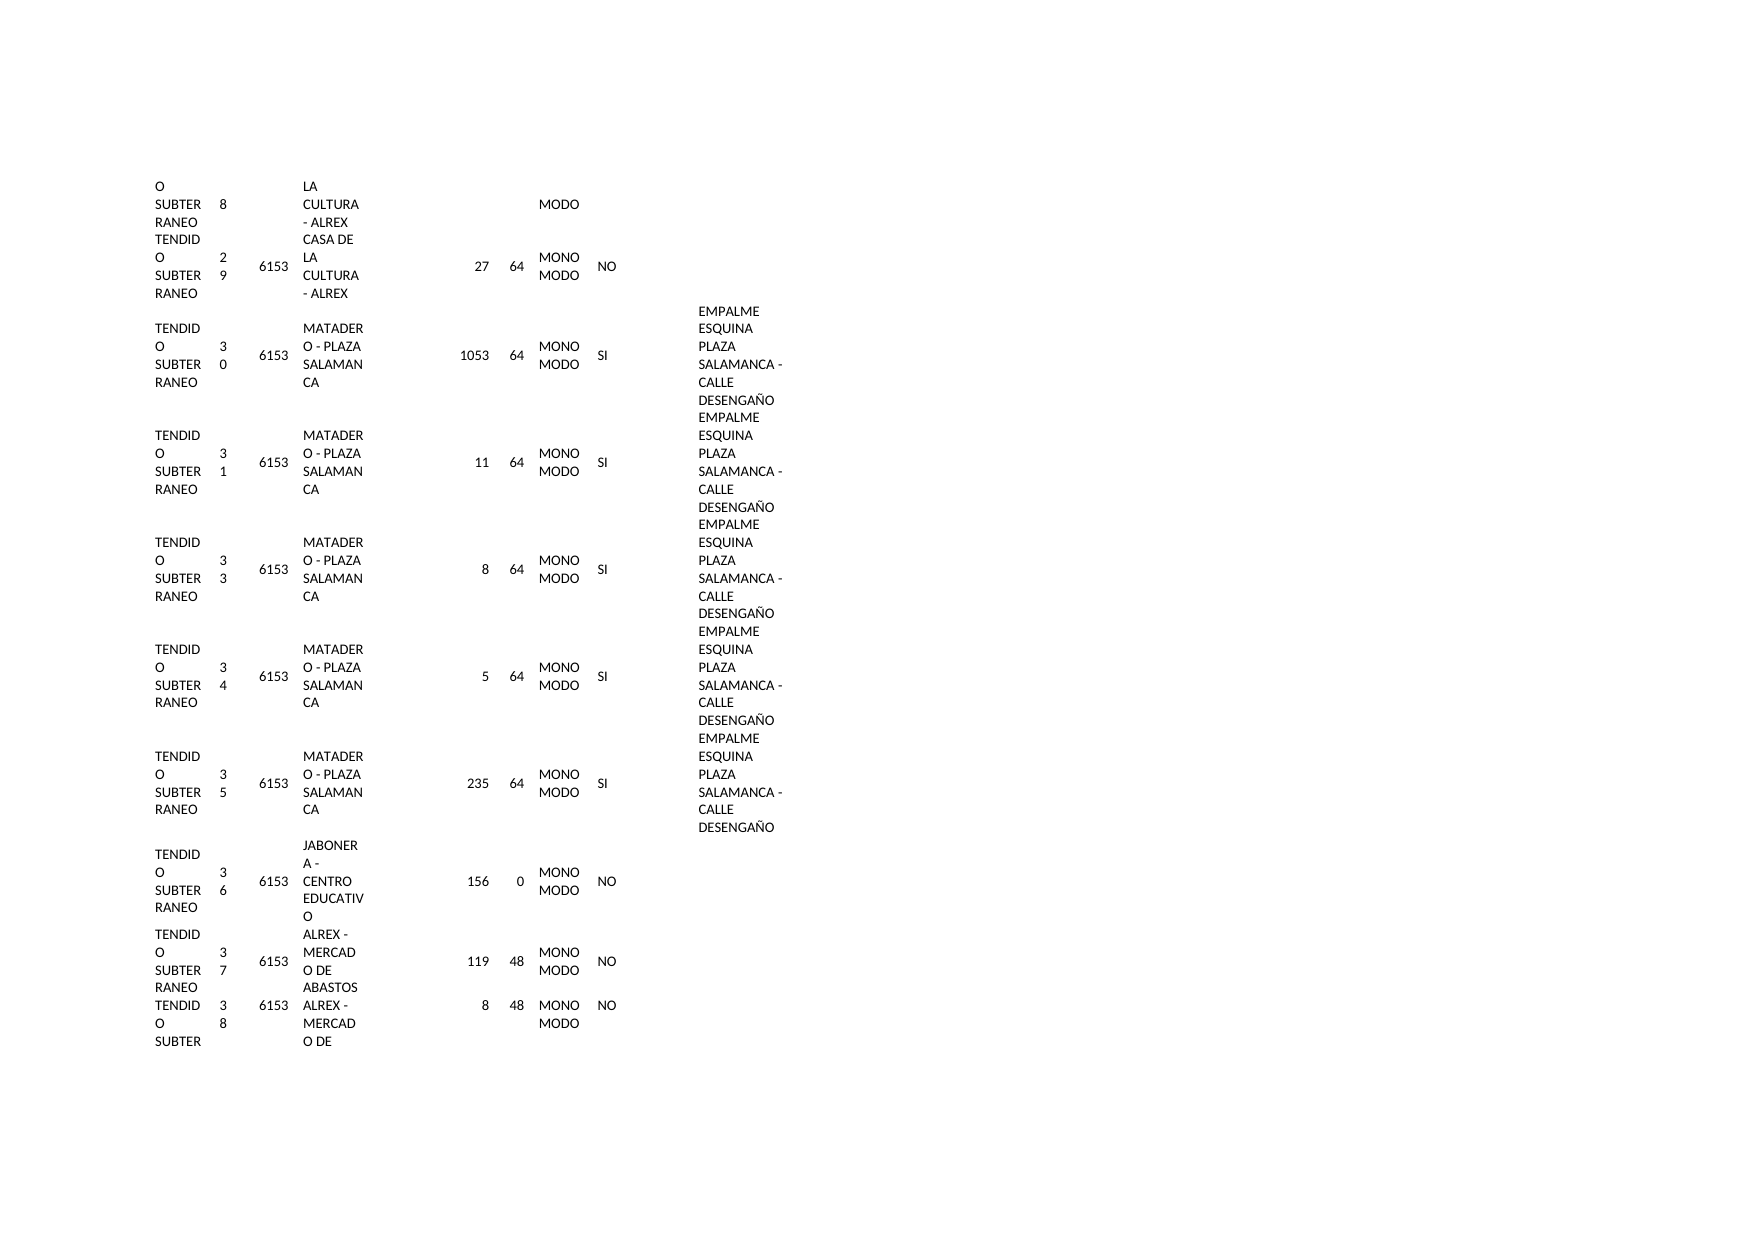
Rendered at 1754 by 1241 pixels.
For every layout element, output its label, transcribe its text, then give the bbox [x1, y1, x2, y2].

table_cell TENDIDO SUBTERRANEO [148, 729, 210, 836]
table_cell [372, 231, 448, 302]
table_cell MONOMODO [531, 997, 590, 1050]
table_cell MONOMODO [531, 729, 590, 836]
table_cell EMPALME ESQUINA PLAZA SALAMANCA - CALLE DESENGAÑO [691, 302, 792, 409]
table_cell [991, 623, 1033, 729]
table_cell 8 [448, 997, 496, 1050]
table_cell [991, 836, 1033, 925]
table_cell 6153 [234, 729, 296, 836]
table_cell 37 [210, 925, 234, 997]
table_cell [640, 302, 691, 409]
table_cell EMPALME ESQUINA PLAZA SALAMANCA - CALLE DESENGAÑO [691, 729, 792, 836]
table_cell SI [590, 729, 640, 836]
table_cell 64 [496, 623, 531, 729]
table_cell EMPALME ESQUINA PLAZA SALAMANCA - CALLE DESENGAÑO [691, 409, 792, 516]
table_cell [928, 516, 991, 622]
table_cell [928, 409, 991, 516]
table_cell [372, 925, 448, 997]
table_cell [928, 729, 991, 836]
table_cell MONOMODO [531, 836, 590, 925]
table_cell TENDIDO SUBTERRANEO [148, 925, 210, 997]
table_cell [868, 623, 928, 729]
table_cell 31 [210, 409, 234, 516]
table_cell TENDIDO SUBTERRANEO [148, 516, 210, 622]
table_cell [372, 177, 448, 231]
table_cell 6153 [234, 516, 296, 622]
table_cell NO [590, 231, 640, 302]
table_cell 64 [496, 729, 531, 836]
table_cell [991, 997, 1033, 1050]
table_cell [868, 409, 928, 516]
table_cell MONOMODO [531, 516, 590, 622]
table_cell [640, 997, 691, 1050]
table_cell 235 [448, 729, 496, 836]
table_cell [372, 623, 448, 729]
table_cell [372, 997, 448, 1050]
table_cell 48 [496, 997, 531, 1050]
table_cell 6153 [234, 231, 296, 302]
table_cell [372, 302, 448, 409]
table_cell [868, 729, 928, 836]
table_cell [792, 997, 868, 1050]
table_cell [792, 231, 868, 302]
table_cell CASA DE LA CULTURA - ALREX [296, 231, 372, 302]
table_cell [991, 409, 1033, 516]
table_cell 30 [210, 302, 234, 409]
table_cell [868, 177, 928, 231]
table_cell 1053 [448, 302, 496, 409]
table_cell [991, 231, 1033, 302]
table_cell [640, 836, 691, 925]
table_cell [991, 302, 1033, 409]
table_cell SI [590, 623, 640, 729]
table_cell [928, 925, 991, 997]
table_cell [928, 231, 991, 302]
table_cell 33 [210, 516, 234, 622]
table_cell [640, 177, 691, 231]
table_cell EMPALME ESQUINA PLAZA SALAMANCA - CALLE DESENGAÑO [691, 516, 792, 622]
table_cell [991, 925, 1033, 997]
table_cell [640, 925, 691, 997]
table_cell [792, 623, 868, 729]
table_cell 29 [210, 231, 234, 302]
table_cell [496, 177, 531, 231]
table_cell 6153 [234, 997, 296, 1050]
table_cell 64 [496, 516, 531, 622]
table_cell 0 [496, 836, 531, 925]
table_cell TENDIDO SUBTERRANEO [148, 231, 210, 302]
table_cell [691, 925, 792, 997]
table_cell [868, 997, 928, 1050]
table_cell 6153 [234, 836, 296, 925]
table_cell NO [590, 836, 640, 925]
table_cell TENDIDO SUBTERRANEO [148, 623, 210, 729]
table_cell 156 [448, 836, 496, 925]
table_cell 6153 [234, 623, 296, 729]
table_cell 6153 [234, 302, 296, 409]
table_cell ALREX - MERCADO DE ABASTOS [296, 925, 372, 997]
table_cell 6153 [234, 925, 296, 997]
table_cell 8 [210, 177, 234, 231]
table_cell MATADERO - PLAZA SALAMANCA [296, 516, 372, 622]
table_cell NO [590, 925, 640, 997]
table_cell [928, 623, 991, 729]
table_cell [868, 925, 928, 997]
table_cell [448, 177, 496, 231]
table_cell [640, 623, 691, 729]
table_cell [928, 302, 991, 409]
table_cell [640, 516, 691, 622]
table_cell JABONERA - CENTRO EDUCATIVO [296, 836, 372, 925]
table_cell 64 [496, 302, 531, 409]
table_cell [792, 925, 868, 997]
table_cell EMPALME ESQUINA PLAZA SALAMANCA - CALLE DESENGAÑO [691, 623, 792, 729]
table_cell TENDIDO SUBTER [148, 997, 210, 1050]
table_cell O SUBTERRANEO [148, 177, 210, 231]
table_cell [792, 302, 868, 409]
table_cell [691, 231, 792, 302]
table_cell MATADERO - PLAZA SALAMANCA [296, 302, 372, 409]
table_cell 38 [210, 997, 234, 1050]
table_cell [372, 729, 448, 836]
table_cell [590, 177, 640, 231]
table_cell [792, 729, 868, 836]
table_cell MATADERO - PLAZA SALAMANCA [296, 623, 372, 729]
table_cell 35 [210, 729, 234, 836]
table_cell TENDIDO SUBTERRANEO [148, 836, 210, 925]
table_cell TENDIDO SUBTERRANEO [148, 302, 210, 409]
table_cell 27 [448, 231, 496, 302]
table_cell [868, 231, 928, 302]
table_cell [372, 836, 448, 925]
table_cell MODO [531, 177, 590, 231]
table_cell MONOMODO [531, 623, 590, 729]
table_cell ALREX - MERCADO DE [296, 997, 372, 1050]
table_cell [991, 729, 1033, 836]
table_cell [372, 516, 448, 622]
table_cell LA CULTURA - ALREX [296, 177, 372, 231]
table_cell SI [590, 302, 640, 409]
table_cell [640, 409, 691, 516]
table_cell 6153 [234, 409, 296, 516]
table_cell MONOMODO [531, 231, 590, 302]
table_cell [928, 177, 991, 231]
table_cell [928, 836, 991, 925]
table_cell [868, 516, 928, 622]
table_cell [991, 516, 1033, 622]
table_cell 5 [448, 623, 496, 729]
table_cell [640, 231, 691, 302]
table_cell 34 [210, 623, 234, 729]
table_cell TENDIDO SUBTERRANEO [148, 409, 210, 516]
table_cell 48 [496, 925, 531, 997]
table_cell NO [590, 997, 640, 1050]
table_cell [691, 836, 792, 925]
table_cell 119 [448, 925, 496, 997]
table_cell SI [590, 409, 640, 516]
table_cell 8 [448, 516, 496, 622]
table_cell [792, 177, 868, 231]
table_cell [234, 177, 296, 231]
table_cell [640, 729, 691, 836]
table_cell [372, 409, 448, 516]
table_cell 11 [448, 409, 496, 516]
table_cell [792, 516, 868, 622]
table_cell MATADERO - PLAZA SALAMANCA [296, 729, 372, 836]
table_cell SI [590, 516, 640, 622]
table_cell [991, 177, 1033, 231]
table_cell 64 [496, 231, 531, 302]
table_cell [792, 409, 868, 516]
table_cell MONOMODO [531, 302, 590, 409]
table_cell MONOMODO [531, 409, 590, 516]
table_cell [868, 836, 928, 925]
table_cell [691, 177, 792, 231]
table_cell 36 [210, 836, 234, 925]
table_cell [792, 836, 868, 925]
table_cell [868, 302, 928, 409]
table_cell [928, 997, 991, 1050]
table_cell 64 [496, 409, 531, 516]
table_cell MATADERO - PLAZA SALAMANCA [296, 409, 372, 516]
table_cell MONOMODO [531, 925, 590, 997]
table_cell [691, 997, 792, 1050]
